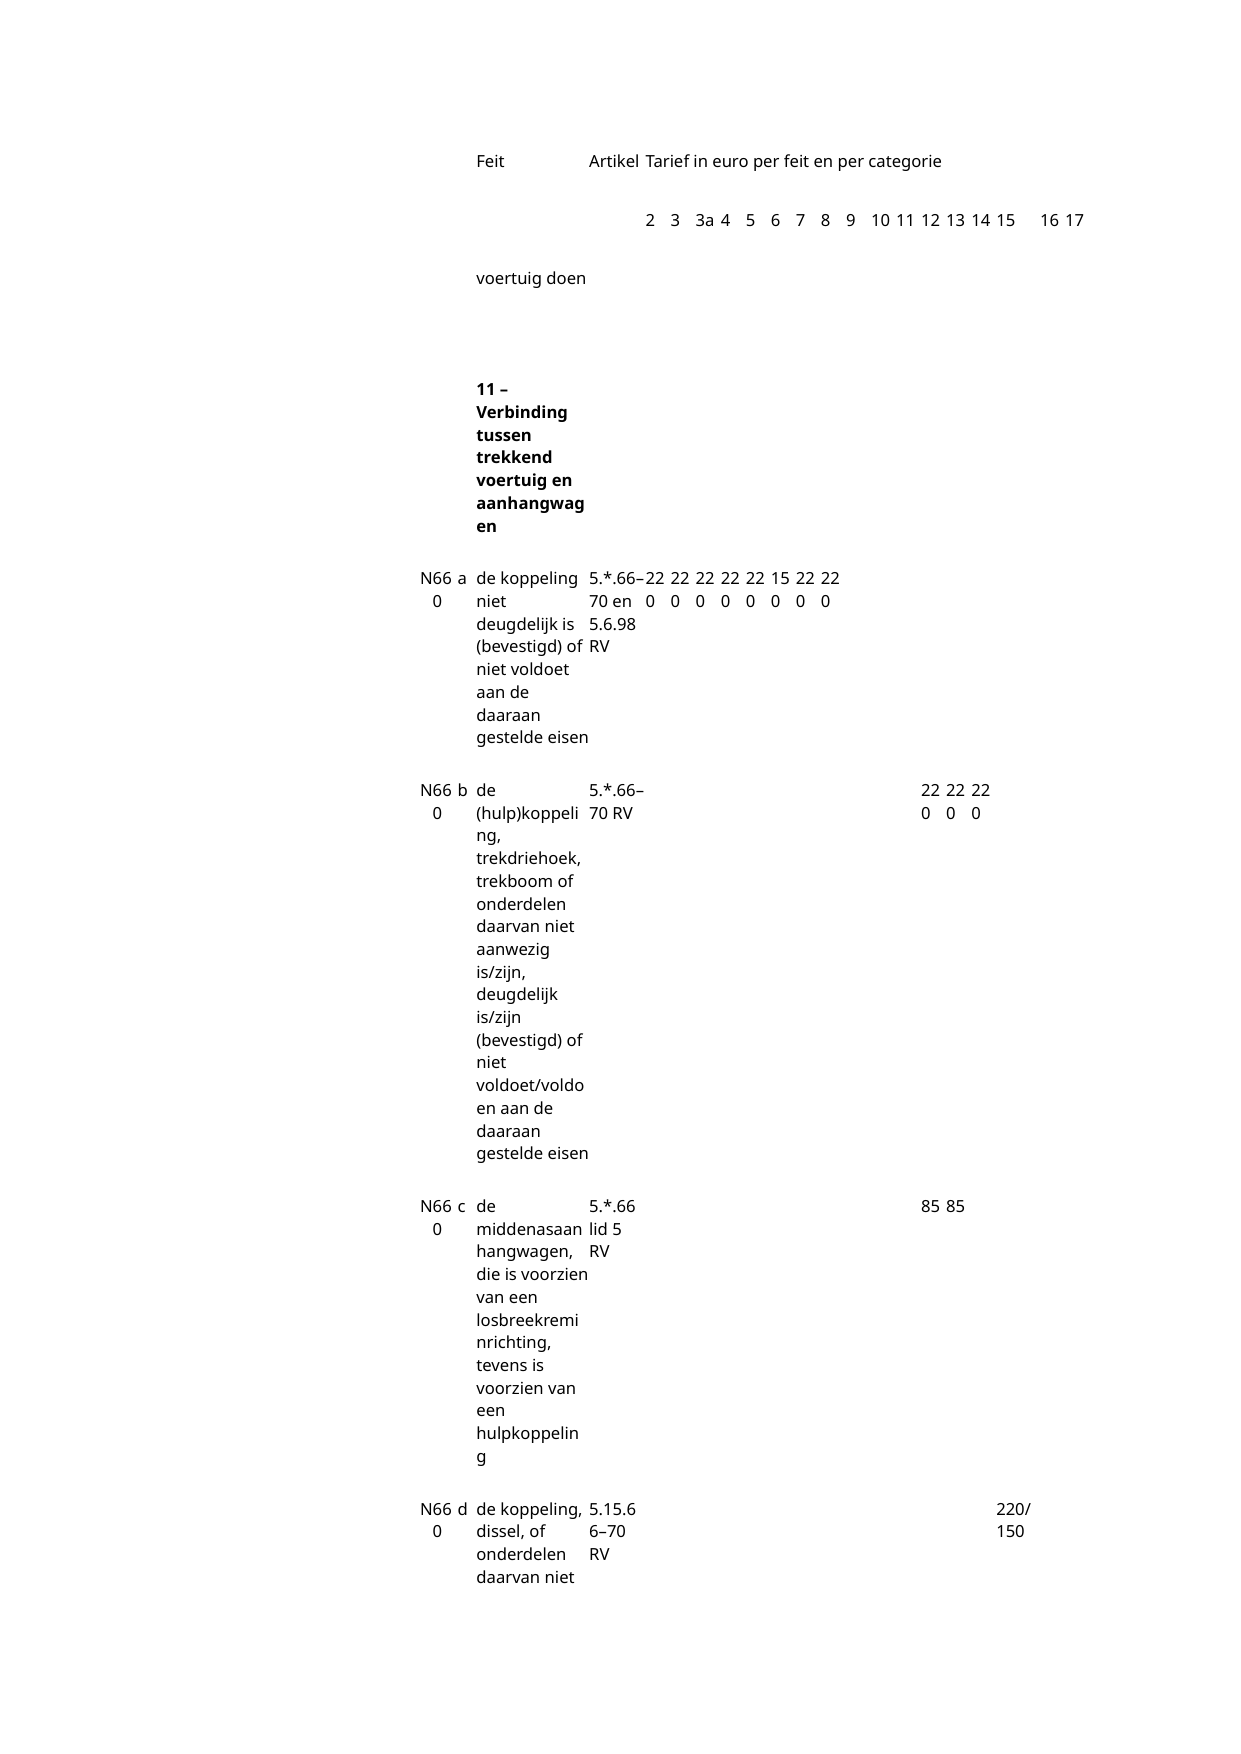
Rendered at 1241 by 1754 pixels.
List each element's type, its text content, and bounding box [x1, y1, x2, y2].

table_cell 11 [896, 209, 921, 267]
table_cell 5.15.66–70 RV [589, 1497, 645, 1595]
table_cell [921, 320, 946, 378]
table_cell [695, 320, 721, 378]
table_cell 5.*.66–70 en 5.6.98 RV [589, 567, 645, 779]
table_cell N [420, 1195, 432, 1497]
table_cell 3 [670, 209, 695, 267]
table_cell [670, 267, 695, 319]
table_cell [670, 378, 695, 567]
table_cell [896, 378, 921, 567]
table_cell [476, 209, 589, 267]
table_cell [996, 779, 1040, 1195]
table_cell [695, 1195, 721, 1497]
table_cell 17 [1065, 209, 1090, 267]
table_cell 220 [921, 779, 946, 1195]
table_cell [1065, 1195, 1090, 1497]
table_cell 4 [721, 209, 746, 267]
table_cell [846, 320, 871, 378]
table_cell [946, 378, 971, 567]
table_cell [670, 320, 695, 378]
table_cell [921, 378, 946, 567]
table_cell [846, 567, 871, 779]
table_cell [746, 378, 771, 567]
table_cell [971, 1497, 996, 1595]
table_cell [458, 267, 476, 319]
table_cell 5.*.66 lid 5 RV [589, 1195, 645, 1497]
table_cell [721, 378, 746, 567]
table_cell [821, 378, 846, 567]
table_cell [746, 320, 771, 378]
table_cell [433, 378, 457, 567]
table_cell [695, 779, 721, 1195]
table_cell [871, 378, 896, 567]
table_cell a [458, 567, 476, 779]
table_cell 85 [921, 1195, 946, 1497]
table_cell [721, 1195, 746, 1497]
table_cell 10 [871, 209, 896, 267]
table_cell 9 [846, 209, 871, 267]
table_cell [871, 320, 896, 378]
table_cell [821, 267, 846, 319]
table_cell N [420, 1497, 432, 1595]
table_cell [771, 378, 796, 567]
table_cell c [458, 1195, 476, 1497]
table_cell [1040, 1195, 1065, 1497]
table_cell [821, 1497, 846, 1595]
table_cell 220/150 [996, 1497, 1040, 1595]
table_cell [746, 1195, 771, 1497]
table_cell [771, 267, 796, 319]
table_cell [721, 1497, 746, 1595]
table_cell 3a [695, 209, 721, 267]
table_cell [1065, 779, 1090, 1195]
table_cell [996, 1195, 1040, 1497]
table_cell [796, 779, 821, 1195]
table_cell [746, 267, 771, 319]
table_cell [846, 1195, 871, 1497]
table_cell [896, 1195, 921, 1497]
table_cell [1040, 320, 1065, 378]
table_cell [946, 567, 971, 779]
table_cell [589, 267, 645, 319]
table_header [420, 150, 432, 208]
table_cell N [420, 567, 432, 779]
table_cell 11 – Verbinding tussen trekkend voertuig en aanhangwagen [476, 378, 589, 567]
table_cell [771, 320, 796, 378]
table_cell [420, 320, 432, 378]
table_cell voertuig doen [476, 267, 589, 319]
table_cell [846, 378, 871, 567]
table_cell [796, 320, 821, 378]
table_cell [1040, 1497, 1065, 1595]
table_cell [821, 320, 846, 378]
table_cell [996, 378, 1040, 567]
table_cell 220 [946, 779, 971, 1195]
table_cell 5.*.66–70 RV [589, 779, 645, 1195]
table_cell [946, 267, 971, 319]
table_cell [721, 267, 746, 319]
table_header Artikel [589, 150, 645, 208]
table_cell [896, 267, 921, 319]
table_cell [846, 267, 871, 319]
table_cell 660 [433, 1195, 457, 1497]
table_cell [771, 779, 796, 1195]
table_cell [821, 1195, 846, 1497]
table_cell [721, 779, 746, 1195]
table_cell 220 [821, 567, 846, 779]
table_cell [896, 567, 921, 779]
table_cell [433, 209, 457, 267]
table_cell 660 [433, 1497, 457, 1595]
table_cell [1065, 267, 1090, 319]
table_cell [921, 567, 946, 779]
table_cell 16 [1040, 209, 1065, 267]
table_cell [1065, 378, 1090, 567]
table_cell 85 [946, 1195, 971, 1497]
table_cell [946, 1497, 971, 1595]
table_cell [846, 1497, 871, 1595]
table_cell [971, 567, 996, 779]
table_header Feit [476, 150, 589, 208]
table_cell [896, 320, 921, 378]
table_cell de middenasaanhangwagen, die is voorzien van een losbreekreminrichting, tevens is voorzien van een hulpkoppeling [476, 1195, 589, 1497]
table_cell [871, 267, 896, 319]
table_cell [645, 779, 670, 1195]
table_cell [695, 267, 721, 319]
table_header [433, 150, 457, 208]
table_cell [971, 267, 996, 319]
table_cell [645, 1195, 670, 1497]
table_cell [921, 1497, 946, 1595]
table_cell [971, 1195, 996, 1497]
table_cell 150 [771, 567, 796, 779]
table_cell [589, 320, 645, 378]
table_cell 2 [645, 209, 670, 267]
table_cell 220 [670, 567, 695, 779]
table_cell [1040, 378, 1065, 567]
table_cell [971, 320, 996, 378]
table_cell [420, 209, 432, 267]
table_cell [1040, 267, 1065, 319]
table_cell [458, 209, 476, 267]
table_cell 12 [921, 209, 946, 267]
table_cell [420, 378, 432, 567]
table_cell [996, 320, 1040, 378]
table_cell [458, 320, 476, 378]
table_cell [796, 1497, 821, 1595]
table_cell [670, 1195, 695, 1497]
table_cell 220 [971, 779, 996, 1195]
table_cell [1040, 567, 1065, 779]
table_cell [921, 267, 946, 319]
table_cell [871, 779, 896, 1195]
table_cell 220 [746, 567, 771, 779]
table_cell 220 [721, 567, 746, 779]
table_cell 220 [796, 567, 821, 779]
table_cell 15 [996, 209, 1040, 267]
table_cell de koppeling niet deugdelijk is (bevestigd) of niet voldoet aan de daaraan gestelde eisen [476, 567, 589, 779]
table_cell [946, 320, 971, 378]
table_cell [796, 1195, 821, 1497]
table_cell [871, 1497, 896, 1595]
table_cell 6 [771, 209, 796, 267]
table_cell b [458, 779, 476, 1195]
table_cell [771, 1195, 796, 1497]
table_cell [670, 1497, 695, 1595]
table_cell [645, 1497, 670, 1595]
table_cell 651 [433, 267, 457, 319]
table_cell [645, 320, 670, 378]
table_cell 220 [695, 567, 721, 779]
table_cell [846, 779, 871, 1195]
table_cell [645, 267, 670, 319]
table_cell [871, 1195, 896, 1497]
table_cell 14 [971, 209, 996, 267]
table_cell de koppeling, dissel, of onderdelen daarvan niet [476, 1497, 589, 1595]
table_cell [821, 779, 846, 1195]
table_cell N [420, 779, 432, 1195]
table_cell [746, 779, 771, 1195]
table_cell [476, 320, 589, 378]
table_cell [1065, 320, 1090, 378]
table_cell [896, 1497, 921, 1595]
table_cell 660 [433, 779, 457, 1195]
table_cell 5 [746, 209, 771, 267]
table_cell d [458, 1497, 476, 1595]
table_cell [871, 567, 896, 779]
table_cell [996, 267, 1040, 319]
table_cell [971, 378, 996, 567]
table_cell [645, 378, 670, 567]
table_cell [589, 378, 645, 567]
table_cell [1065, 1497, 1090, 1595]
table_header Tarief in euro per feit en per categorie [645, 150, 1090, 208]
table_cell [1040, 779, 1065, 1195]
table_header [458, 150, 476, 208]
table_cell [589, 209, 645, 267]
table_cell [695, 1497, 721, 1595]
table_cell [670, 779, 695, 1195]
table_cell [1065, 567, 1090, 779]
table_cell [771, 1497, 796, 1595]
table_cell [996, 567, 1040, 779]
table_cell [746, 1497, 771, 1595]
table_cell 8 [821, 209, 846, 267]
table_cell [695, 378, 721, 567]
table_cell [896, 779, 921, 1195]
table_cell de (hulp)koppeling, trekdriehoek, trekboom of onderdelen daarvan niet aanwezig is/zijn, deugdelijk is/zijn (bevestigd) of niet voldoet/voldoen aan de daaraan gestelde eisen [476, 779, 589, 1195]
table_cell [796, 267, 821, 319]
table_cell [721, 320, 746, 378]
table_cell [433, 320, 457, 378]
table_cell N [420, 267, 432, 319]
table_cell [796, 378, 821, 567]
table_cell 220 [645, 567, 670, 779]
table_cell 7 [796, 209, 821, 267]
table_cell 13 [946, 209, 971, 267]
table_cell [458, 378, 476, 567]
table_cell 660 [433, 567, 457, 779]
